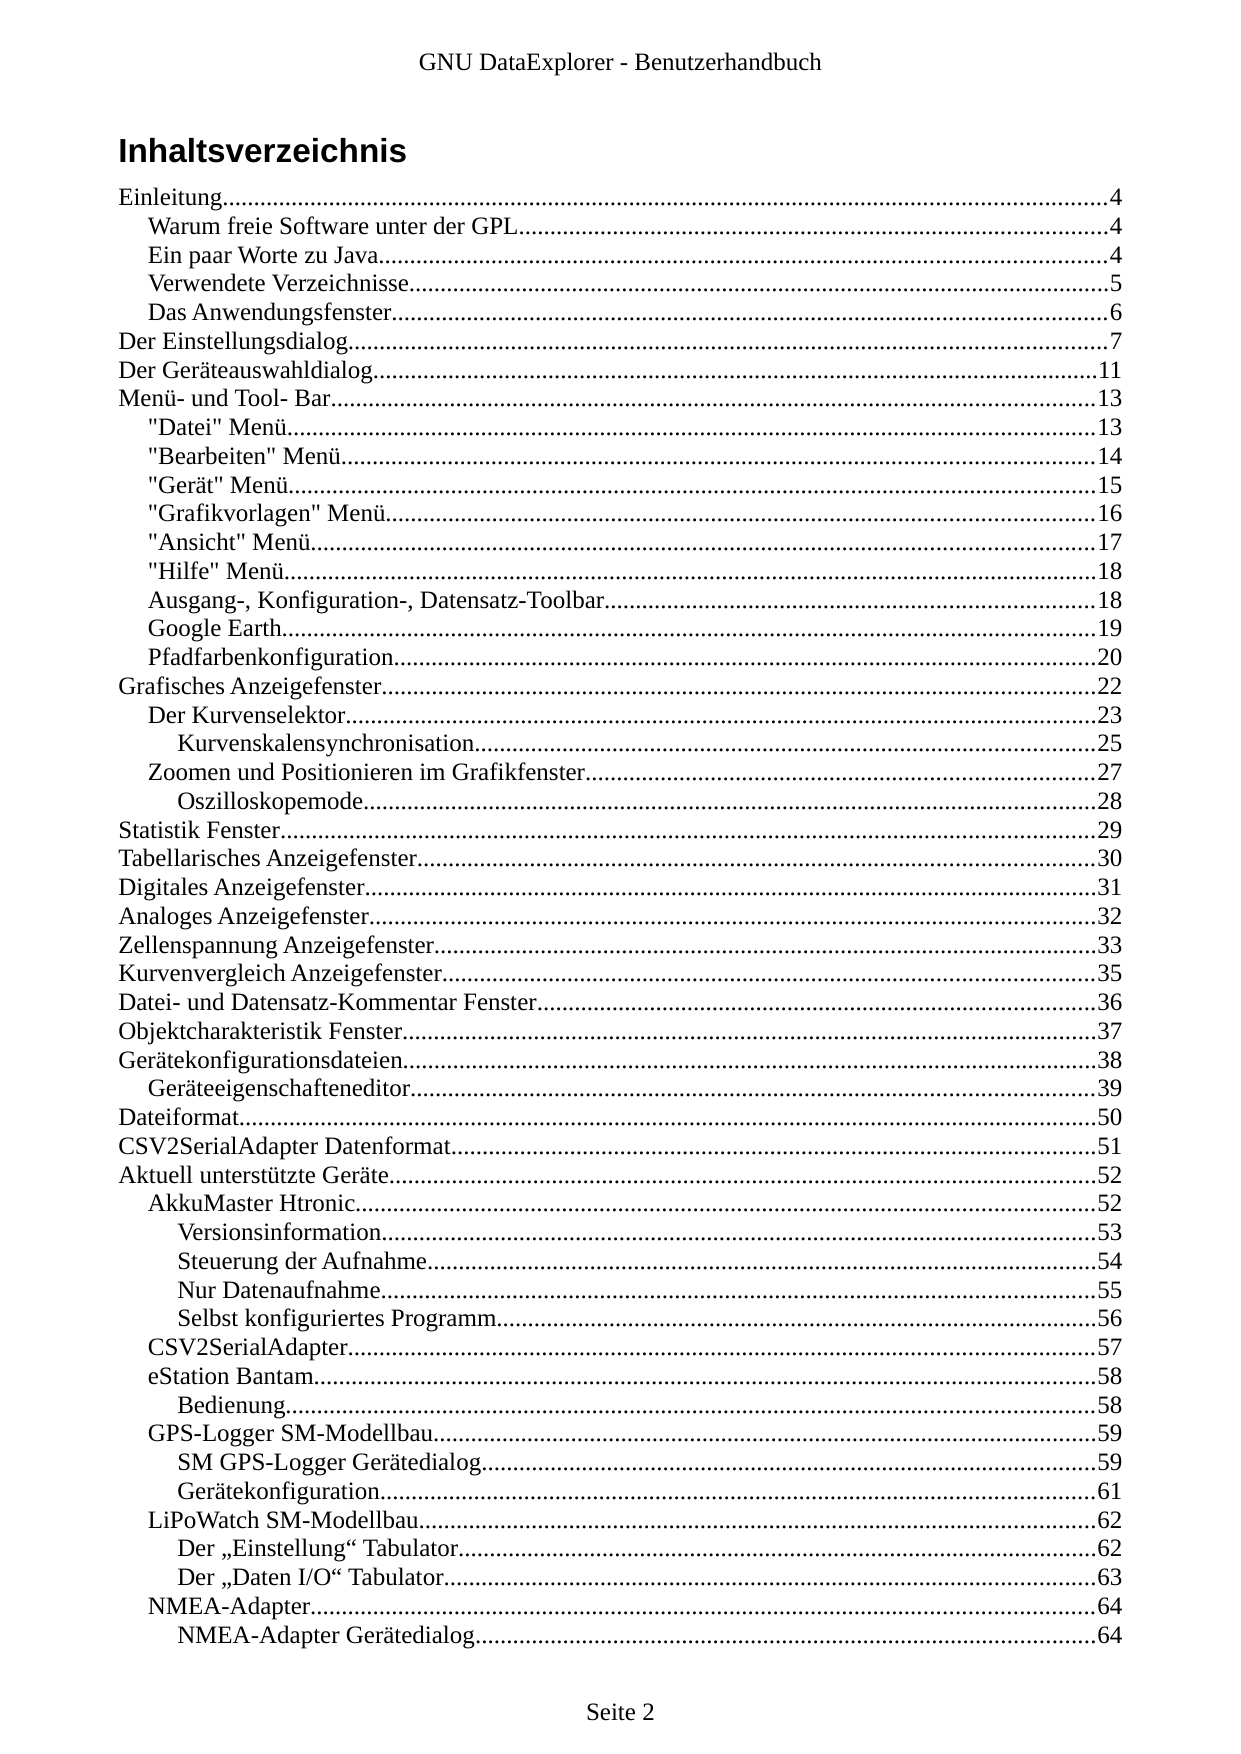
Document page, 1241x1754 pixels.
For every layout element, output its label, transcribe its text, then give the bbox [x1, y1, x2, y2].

text SM GPS-Logger Gerätedialog 59 [177, 1447, 1122, 1476]
text Zellenspannung Anzeigefenster 33 [118, 930, 1122, 958]
text Kurvenskalensynchronisation 25 [177, 728, 1122, 757]
text Google Earth 19 [148, 613, 1122, 642]
text AkkuMaster Htronic 52 [148, 1188, 1122, 1217]
text Warum freie Software unter der GPL 4 [148, 211, 1122, 240]
text Der Geräteauswahldialog 11 [118, 355, 1122, 383]
text Pfadfarbenkonfiguration 20 [148, 642, 1122, 671]
text Objektcharakteristik Fenster 37 [118, 1016, 1122, 1045]
text Grafisches Anzeigefenster 22 [118, 671, 1122, 700]
text LiPoWatch SM-Modellbau 62 [148, 1505, 1122, 1533]
text GPS-Logger SM-Modellbau 59 [148, 1418, 1122, 1447]
text Der „Daten I/O“ Tabulator 63 [177, 1562, 1122, 1591]
text Ausgang-, Konfiguration-, Datensatz-Toolbar 18 [148, 585, 1122, 613]
text Der Einstellungsdialog 7 [118, 326, 1122, 355]
text Steuerung der Aufnahme 54 [177, 1246, 1122, 1275]
text Aktuell unterstützte Geräte 52 [118, 1160, 1122, 1188]
text Menü- und Tool- Bar 13 [118, 383, 1122, 412]
text "Grafikvorlagen" Menü 16 [148, 498, 1122, 527]
text Statistik Fenster 29 [118, 815, 1122, 843]
text eStation Bantam 58 [148, 1361, 1122, 1390]
text Bedienung 58 [177, 1390, 1122, 1418]
text Zoomen und Positionieren im Grafikfenster 27 [148, 757, 1122, 786]
text Tabellarisches Anzeigefenster 30 [118, 843, 1122, 872]
text NMEA-Adapter 64 [148, 1591, 1122, 1620]
text Datei- und Datensatz-Kommentar Fenster 36 [118, 987, 1122, 1016]
text "Hilfe" Menü 18 [148, 556, 1122, 585]
text Gerätekonfigurationsdateien 38 [118, 1045, 1122, 1073]
text "Ansicht" Menü 17 [148, 527, 1122, 556]
text NMEA-Adapter Gerätedialog 64 [177, 1620, 1122, 1648]
text Oszilloskopemode 28 [177, 786, 1122, 815]
text Ein paar Worte zu Java 4 [148, 240, 1122, 268]
text Selbst konfiguriertes Programm 56 [177, 1303, 1122, 1332]
text Verwendete Verzeichnisse 5 [148, 268, 1122, 297]
text CSV2SerialAdapter 57 [148, 1332, 1122, 1361]
text CSV2SerialAdapter Datenformat 51 [118, 1131, 1122, 1160]
text Geräteeigenschafteneditor 39 [148, 1073, 1122, 1102]
text Nur Datenaufnahme 55 [177, 1275, 1122, 1303]
text "Bearbeiten" Menü 14 [148, 441, 1122, 470]
text Gerätekonfiguration 61 [177, 1476, 1122, 1505]
subtitle Inhaltsverzeichnis [118, 131, 1122, 170]
text Dateiformat 50 [118, 1102, 1122, 1131]
text Einleitung 4 [118, 182, 1122, 211]
text Der Kurvenselektor 23 [148, 700, 1122, 728]
text Versionsinformation 53 [177, 1217, 1122, 1246]
text "Datei" Menü 13 [148, 412, 1122, 441]
text Das Anwendungsfenster 6 [148, 297, 1122, 326]
text Digitales Anzeigefenster 31 [118, 872, 1122, 901]
text Der „Einstellung“ Tabulator 62 [177, 1533, 1122, 1562]
text Kurvenvergleich Anzeigefenster 35 [118, 958, 1122, 987]
text Analoges Anzeigefenster 32 [118, 901, 1122, 930]
text "Gerät" Menü 15 [148, 470, 1122, 498]
